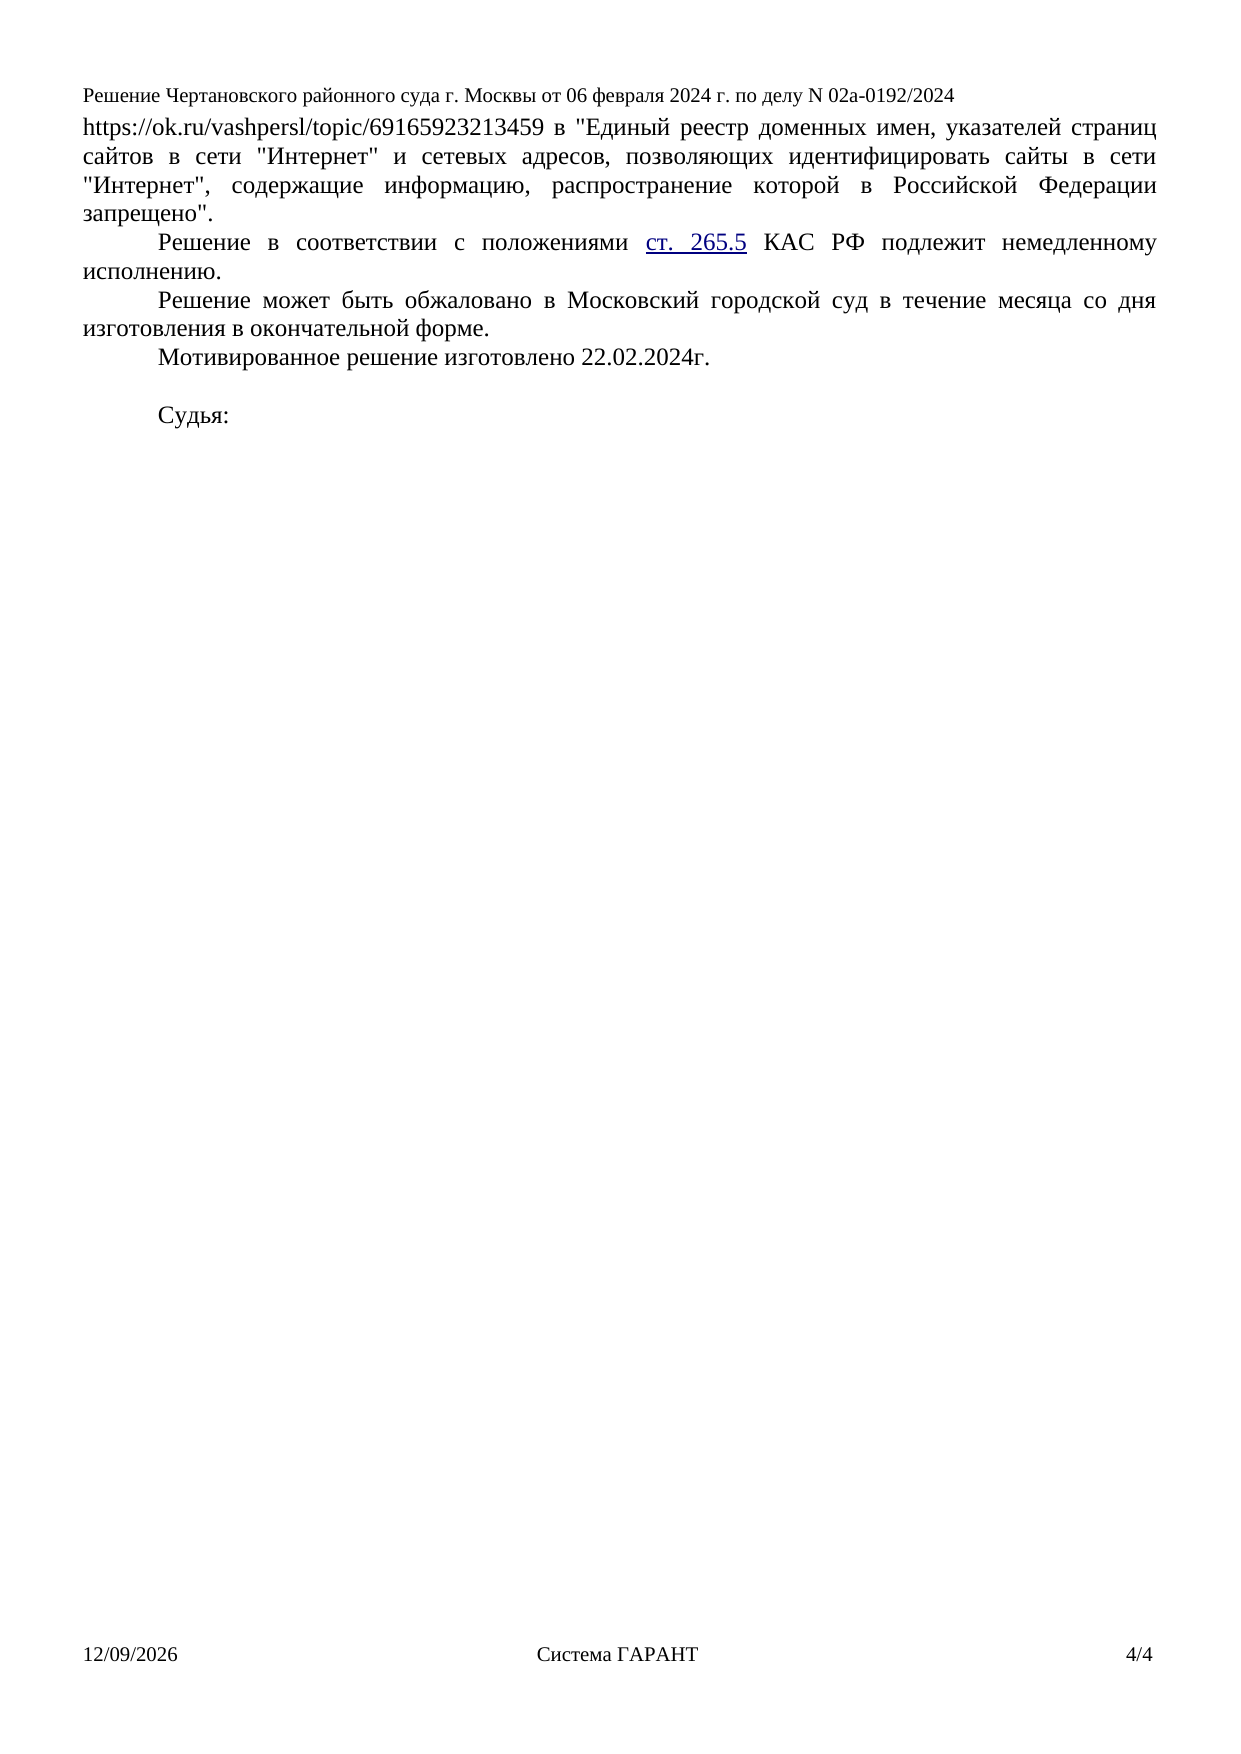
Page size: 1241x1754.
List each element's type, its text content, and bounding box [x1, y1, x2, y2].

text https://ok.ru/vashpersl/topic/69165923213459 в "Единый реестр доменных имен, указателей страниц сайтов в сети "Интернет" и сетевых адресов, позволяющих идентифицировать сайты в сети "Интернет", содержащие информацию, распространение которой в Российской Федерации запрещено". [83, 112, 1157, 227]
text Мотивированное решение изготовлено 22.02.2024г. [83, 342, 1157, 371]
text Решение в соответствии с положениями ст. 265.5 КАС РФ подлежит немедленному исполнению. [83, 227, 1157, 285]
text Решение может быть обжаловано в Московский городской суд в течение месяца со дня изготовления в окончательной форме. [83, 285, 1157, 342]
text Судья: [83, 400, 1157, 428]
